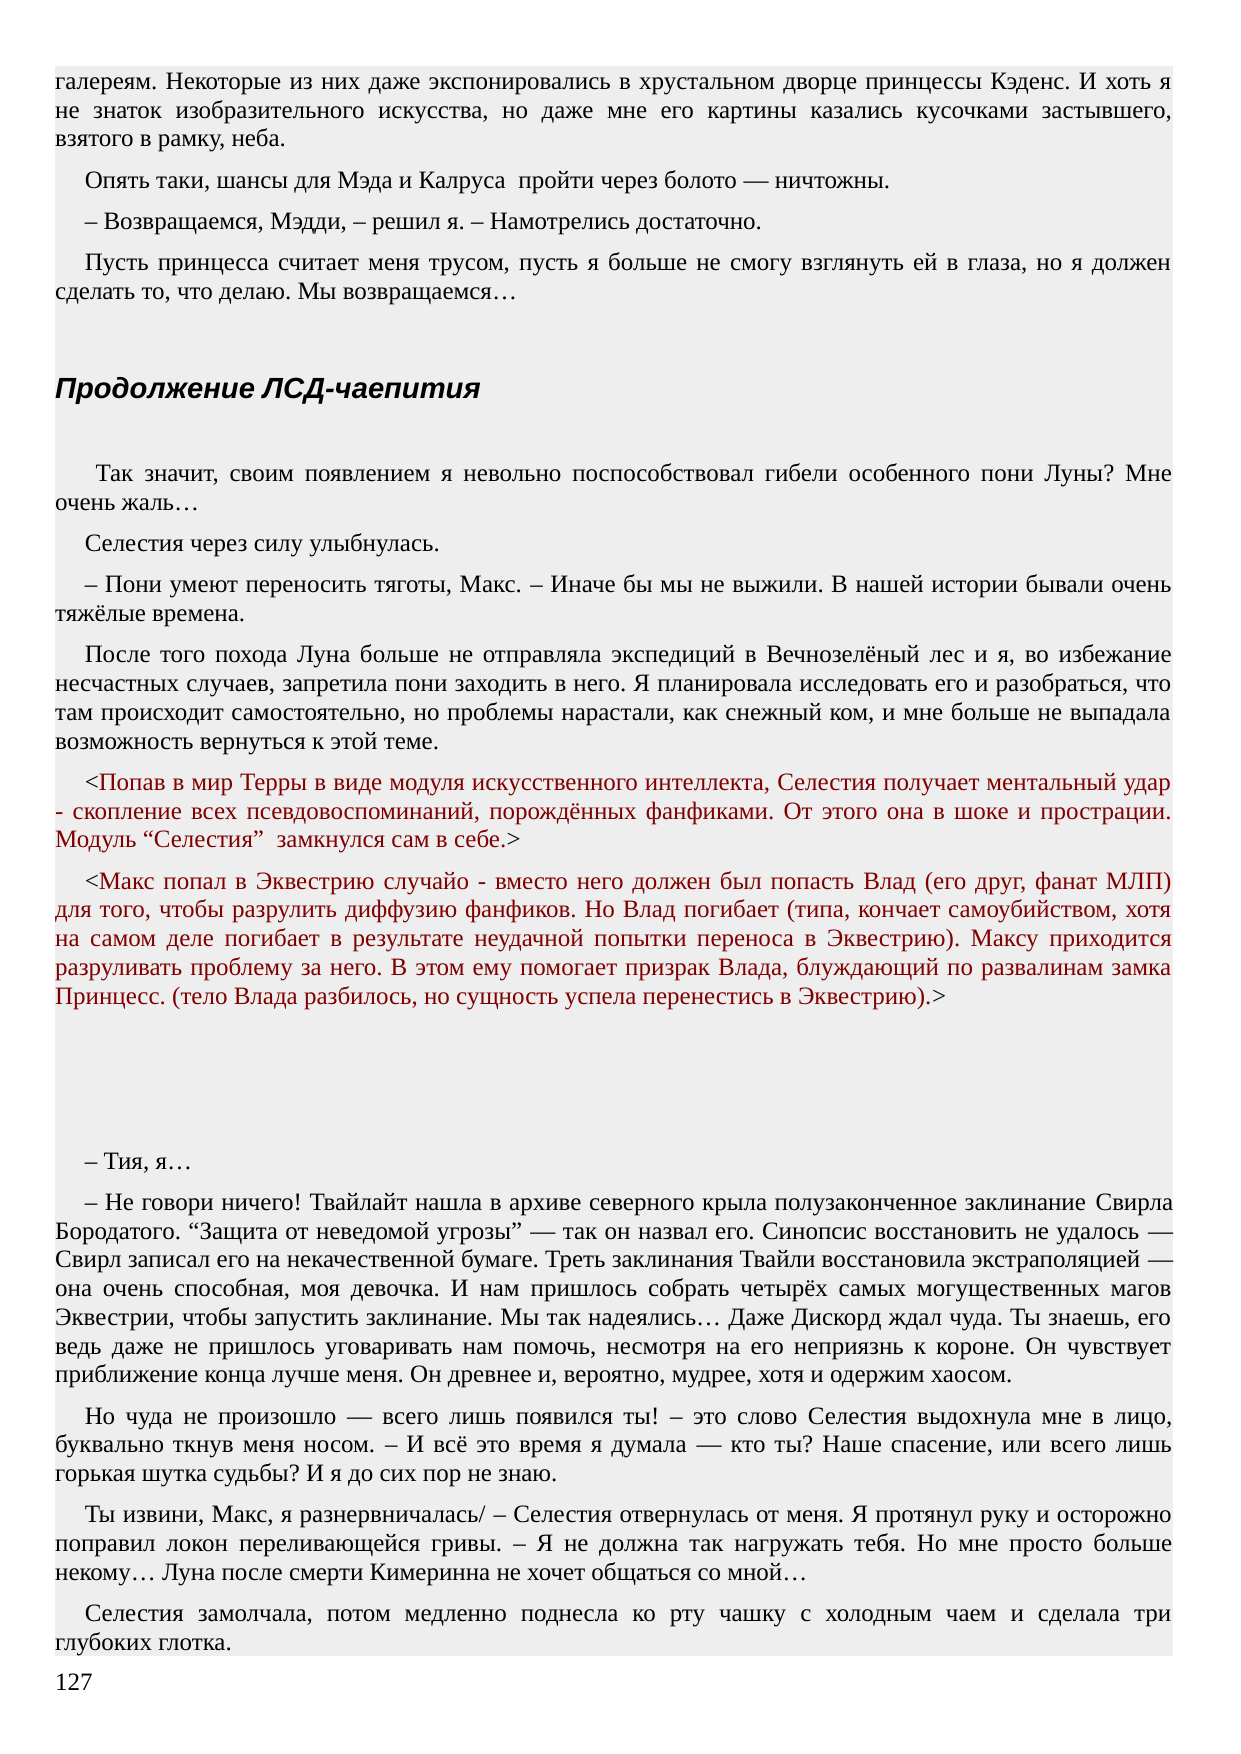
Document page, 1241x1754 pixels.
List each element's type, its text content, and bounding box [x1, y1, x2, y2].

text Но чуда не произошло — всего лишь появился ты! – это слово Селестия выдохнула мне в лицо, буквально ткнув меня носом. – И всё это время я думала — кто ты? Наше спасение, или всего лишь горькая шутка судьбы? И я до сих пор не знаю. [55, 1401, 1173, 1487]
text – Тия, я… [55, 1146, 1173, 1174]
text Селестия замолчала, потом медленно поднесла ко рту чашку с холодным чаем и сделала три глубоких глотка. [55, 1598, 1173, 1656]
text – Не говори ничего! Твайлайт нашла в архиве северного крыла полузаконченное заклинание Cвирла Бородатого. “Защита от неведомой угрозы” — так он назвал его. Синопсис восстановить не удалось — Свирл записал его на некачественной бумаге. Треть заклинания Твайли восстановила экстраполяцией — она очень способная, моя девочка. И нам пришлось собрать четырёх самых могущественных магов Эквестрии, чтобы запустить заклинание. Мы так надеялись… Даже Дискорд ждал чуда. Ты знаешь, его ведь даже не пришлось уговаривать нам помочь, несмотря на его неприязнь к короне. Он чувствует приближение конца лучше меня. Он древнее и, вероятно, мудрее, хотя и одержим хаосом. [55, 1187, 1173, 1388]
text <Попав в мир Терры в виде модуля искусственного интеллекта, Селестия получает ментальный удар - скопление всех псевдовоспоминаний, порождённых фанфиками. От этого она в шоке и прострации. Модуль “Селестия” замкнулся сам в себе.> [55, 767, 1173, 853]
text галереям. Некоторые из них даже экспонировались в хрустальном дворце принцессы Кэденс. И хоть я не знаток изобразительного искусства, но даже мне его картины казались кусочками застывшего, взятого в рамку, неба. [55, 66, 1173, 152]
text Пусть принцесса считает меня трусом, пусть я больше не смогу взглянуть ей в глаза, но я должен сделать то, что делаю. Мы возвращаемся… [55, 247, 1173, 305]
text После того похода Луна больше не отправляла экспедиций в Вечнозелёный лес и я, во избежание несчастных случаев, запретила пони заходить в него. Я планировала исследовать его и разобраться, что там происходит самостоятельно, но проблемы нарастали, как снежный ком, и мне больше не выпадала возможность вернуться к этой теме. [55, 639, 1173, 754]
text Так значит, своим появлением я невольно поспособствовал гибели особенного пони Луны? Мне очень жаль… [55, 458, 1173, 516]
text Селестия через силу улыбнулась. [55, 528, 1173, 557]
subtitle Продолжение ЛСД-чаепития [55, 371, 1173, 404]
text – Возвращаемся, Мэдди, – решил я. – Намотрелись достаточно. [55, 206, 1173, 235]
text Опять таки, шансы для Мэда и Калруса пройти через болото — ничтожны. [55, 165, 1173, 193]
text <Макс попал в Эквестрию случайо - вместо него должен был попасть Влад (его друг, фанат МЛП) для того, чтобы разрулить диффузию фанфиков. Но Влад погибает (типа, кончает самоубийством, хотя на самом деле погибает в результате неудачной попытки переноса в Эквестрию). Максу приходится разруливать проблему за него. В этом ему помогает призрак Влада, блуждающий по развалинам замка Принцесс. (тело Влада разбилось, но сущность успела перенестись в Эквестрию).> [55, 866, 1173, 1009]
text – Пони умеют переносить тяготы, Макс. – Иначе бы мы не выжили. В нашей истории бывали очень тяжёлые времена. [55, 569, 1173, 627]
text Ты извини, Макс, я разнервничалась/ – Селестия отвернулась от меня. Я протянул руку и осторожно поправил локон переливающейся гривы. – Я не должна так нагружать тебя. Но мне просто больше некому… Луна после смерти Кимеринна не хочет общаться со мной… [55, 1499, 1173, 1586]
